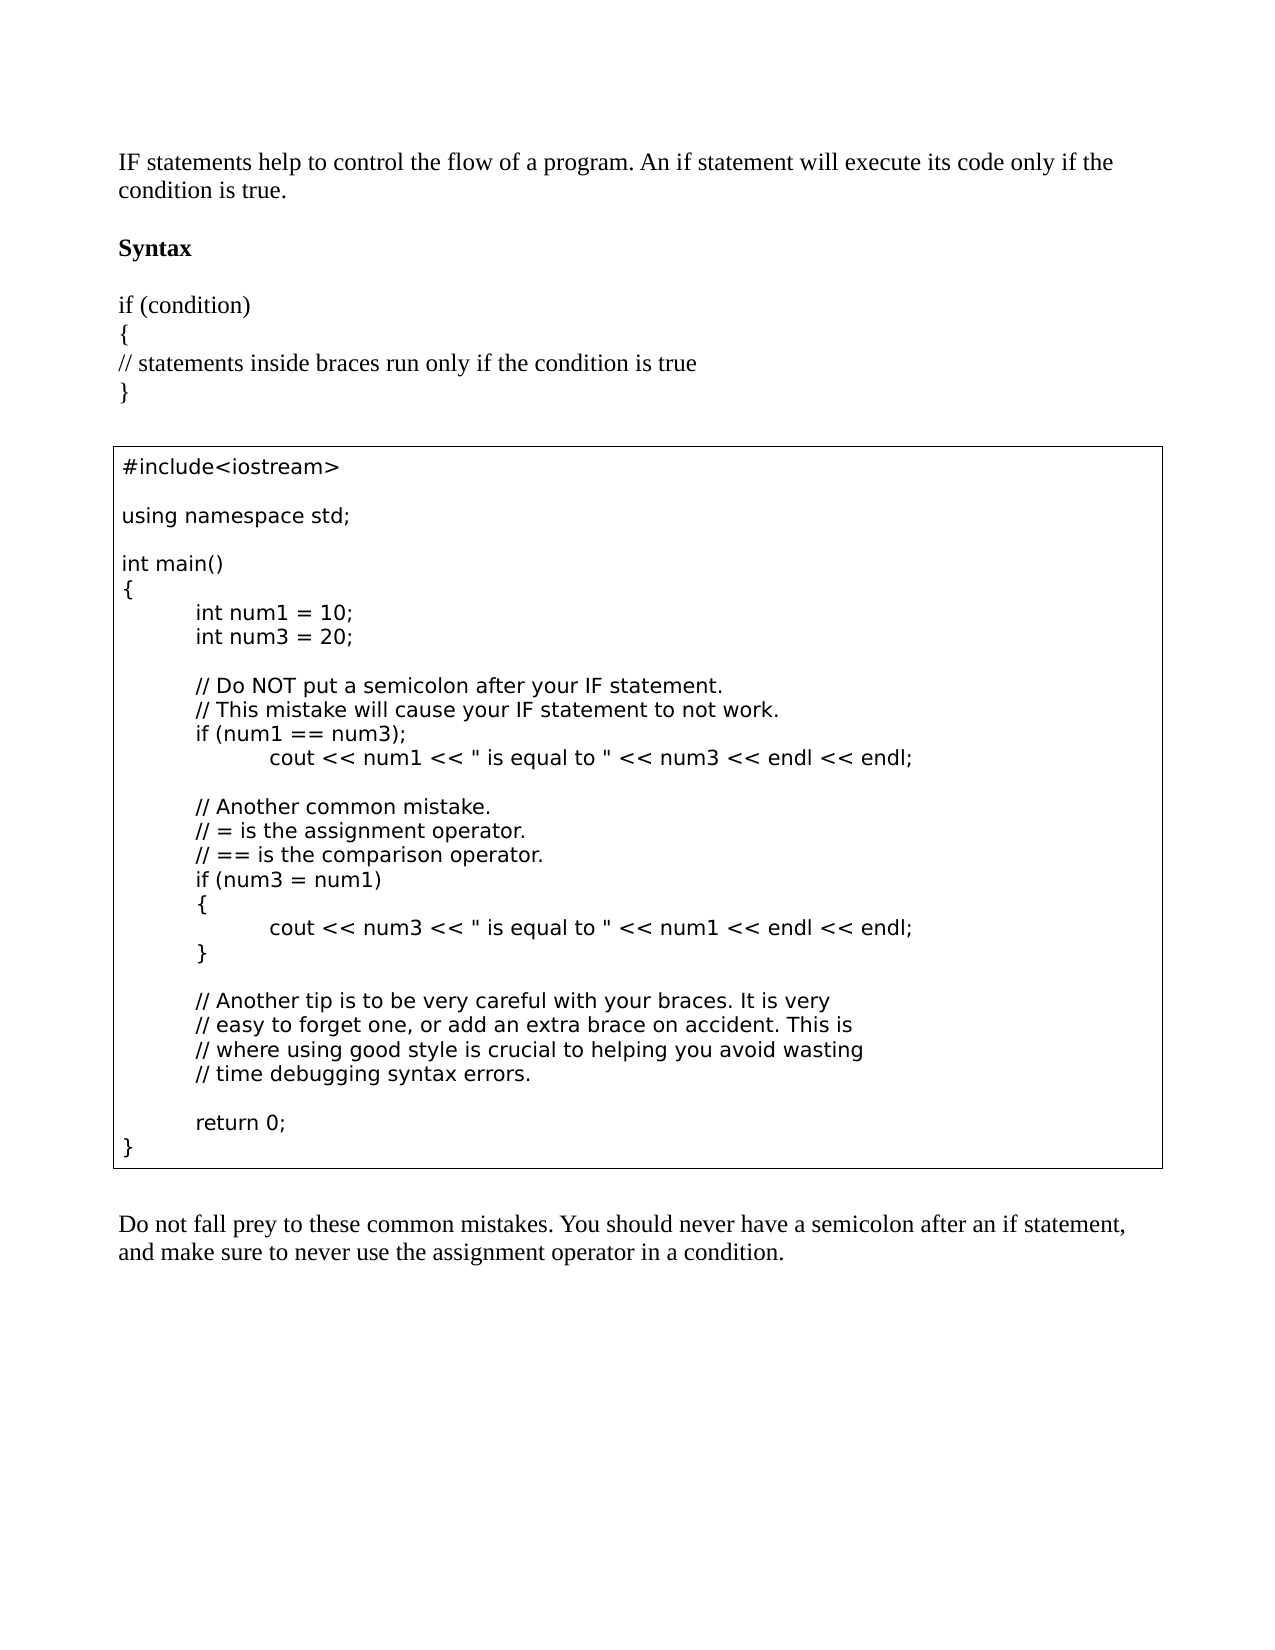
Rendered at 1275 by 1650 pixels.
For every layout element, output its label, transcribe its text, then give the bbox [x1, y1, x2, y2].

text Syntax [118, 233, 1157, 262]
text { [121, 577, 1153, 601]
text int num3 = 20; [121, 625, 1153, 649]
text cout << num1 << " is equal to " << num3 << endl << endl; [121, 746, 1153, 771]
text { [118, 319, 1157, 348]
text using namespace std; [121, 504, 1153, 528]
text if (num3 = num1) [121, 868, 1153, 892]
text int main() [121, 552, 1153, 577]
text if (num1 == num3); [121, 722, 1153, 746]
text // This mistake will cause your IF statement to not work. [121, 698, 1153, 722]
text } [121, 941, 1153, 965]
text #include<iostream> [121, 455, 1153, 479]
text int num1 = 10; [121, 601, 1153, 625]
text // easy to forget one, or add an extra brace on accident. This is [121, 1013, 1153, 1038]
text Do not fall prey to these common mistakes. You should never have a semicolon after an if statement, and make sure to never use the assignment operator in a condition. [118, 1209, 1157, 1266]
text // == is the comparison operator. [121, 843, 1153, 868]
text // Another common mistake. [121, 795, 1153, 819]
text } [118, 377, 1157, 406]
text if (condition) [118, 291, 1157, 319]
text // Do NOT put a semicolon after your IF statement. [121, 674, 1153, 698]
text // statements inside braces run only if the condition is true [118, 348, 1157, 377]
text cout << num3 << " is equal to " << num1 << endl << endl; [121, 916, 1153, 941]
text { [121, 892, 1153, 916]
text // where using good style is crucial to helping you avoid wasting [121, 1038, 1153, 1062]
text IF statements help to control the flow of a program. An if statement will execute its code only if the condition is true. [118, 147, 1157, 204]
text // Another tip is to be very careful with your braces. It is very [121, 989, 1153, 1013]
text // time debugging syntax errors. [121, 1062, 1153, 1086]
text } [121, 1135, 1153, 1159]
text // = is the assignment operator. [121, 819, 1153, 843]
text return 0; [121, 1111, 1153, 1135]
